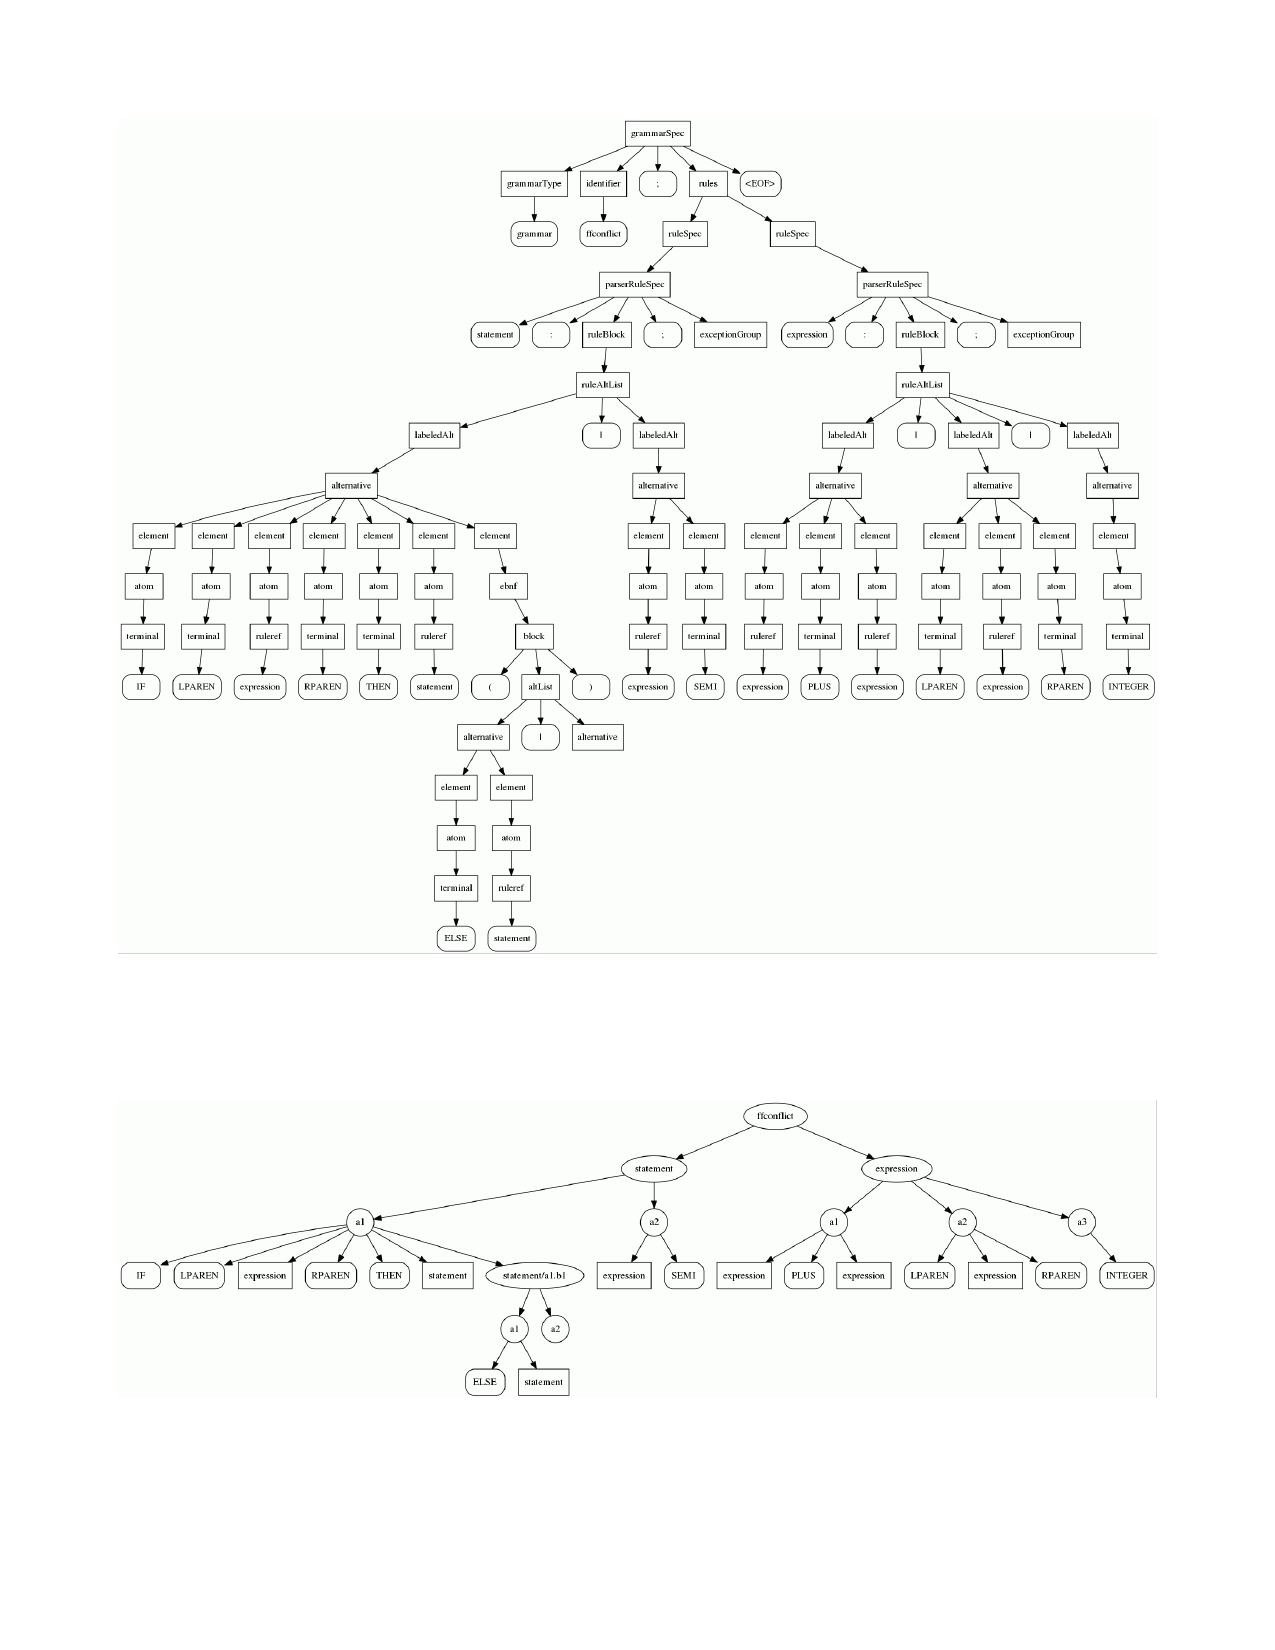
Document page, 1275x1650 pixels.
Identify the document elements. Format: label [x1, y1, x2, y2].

picture [118, 1100, 1157, 1398]
picture [118, 118, 1157, 954]
